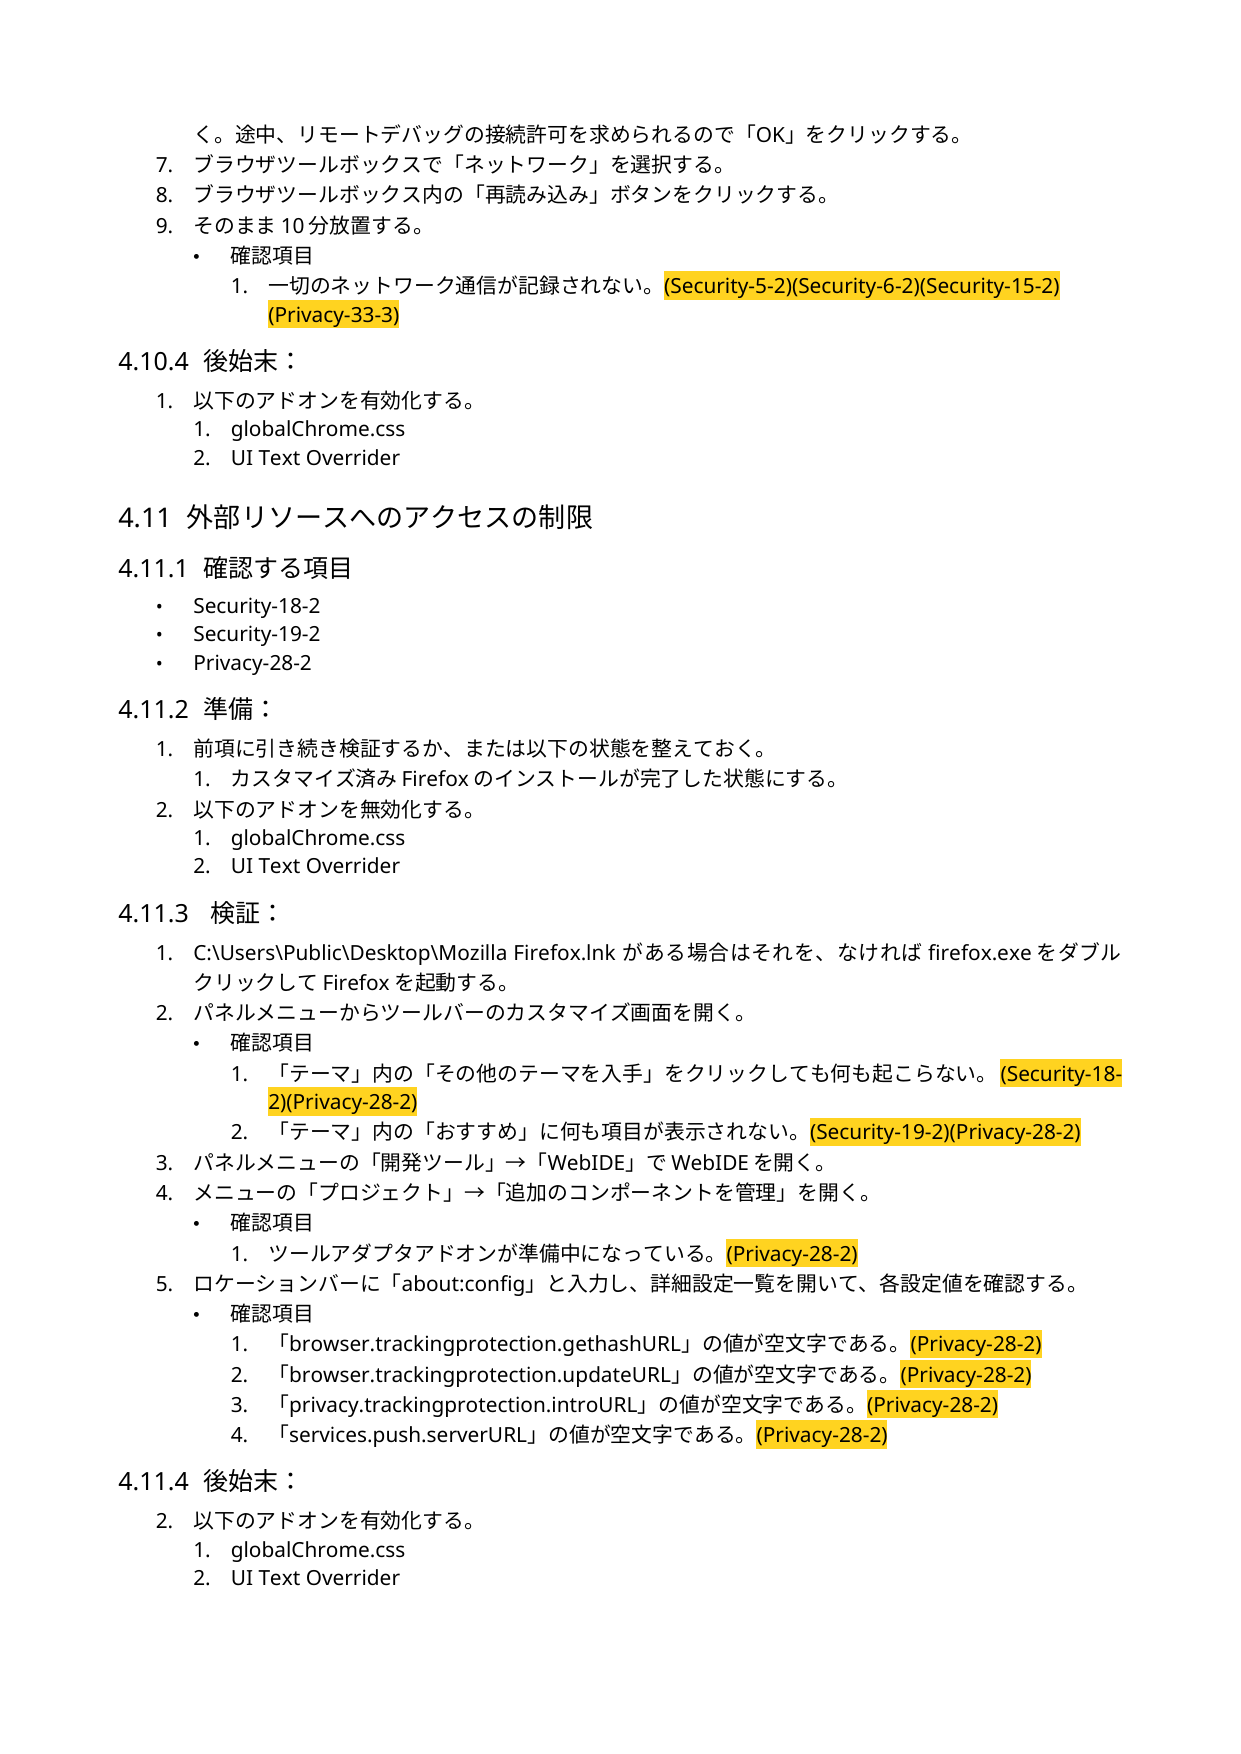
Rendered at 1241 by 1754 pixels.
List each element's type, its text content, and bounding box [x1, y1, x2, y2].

list Privacy-28-2 [156, 648, 1122, 676]
list パネルメニューの「開発ツール」→「WebIDE」でWebIDEを開く。 [156, 1146, 1122, 1176]
list Security-18-2 [156, 591, 1122, 619]
list 「テーマ」内の「その他のテーマを入手」をクリックしても何も起こらない。(Security-18-2)(Privacy-28-2) [231, 1057, 1122, 1116]
list 「privacy.trackingprotection.introURL」の値が空文字である。(Privacy-28-2) [231, 1388, 1122, 1418]
list UI Text Overrider [193, 1563, 1122, 1592]
list globalChrome.css [193, 823, 1122, 852]
subtitle 確認する項目 [118, 548, 1122, 585]
subtitle 後始末： [118, 341, 1122, 378]
list 以下のアドオンを無効化する。 [156, 793, 1122, 823]
list 以下のアドオンを有効化する。 [156, 384, 1122, 414]
list 以下のアドオンを有効化する。 [156, 1504, 1122, 1535]
list 「テーマ」内の「おすすめ」に何も項目が表示されない。(Security-19-2)(Privacy-28-2) [231, 1116, 1122, 1146]
list カスタマイズ済みFirefoxのインストールが完了した状態にする。 [193, 762, 1122, 793]
list 確認項目 [193, 1207, 1122, 1237]
list ツールアダプタアドオンが準備中になっている。(Privacy-28-2) [231, 1237, 1122, 1267]
list 確認項目 [193, 239, 1122, 269]
list ブラウザツールボックス内の「再読み込み」ボタンをクリックする。 [156, 179, 1122, 209]
list 確認項目 [193, 1297, 1122, 1328]
list UI Text Overrider [193, 443, 1122, 471]
list パネルメニューからツールバーのカスタマイズ画面を開く。 [156, 996, 1122, 1027]
list UI Text Overrider [193, 852, 1122, 880]
list 前項に引き続き検証するか、または以下の状態を整えておく。 [156, 732, 1122, 762]
list そのまま10分放置する。 [156, 209, 1122, 239]
subtitle 準備： [118, 689, 1122, 726]
subtitle 後始末： [118, 1462, 1122, 1498]
list globalChrome.css [193, 1535, 1122, 1563]
list 「services.push.serverURL」の値が空文字である。(Privacy-28-2) [231, 1418, 1122, 1449]
subtitle 外部リソースへのアクセスの制限 [118, 496, 1122, 535]
list C:\Users\Public\Desktop\Mozilla Firefox.lnk がある場合はそれを、なければfirefox.exeをダブルクリックしてFirefoxを起動する。 [156, 936, 1122, 996]
list く。途中、リモートデバッグの接続許可を求められるので「OK」をクリックする。 [156, 118, 1122, 148]
list Security-19-2 [156, 619, 1122, 648]
list ロケーションバーに「about:config」と入力し、詳細設定一覧を開いて、各設定値を確認する。 [156, 1267, 1122, 1297]
list 「browser.trackingprotection.updateURL」の値が空文字である。(Privacy-28-2) [231, 1358, 1122, 1388]
list ブラウザツールボックスで「ネットワーク」を選択する。 [156, 148, 1122, 179]
list 「browser.trackingprotection.gethashURL」の値が空文字である。(Privacy-28-2) [231, 1328, 1122, 1358]
list 確認項目 [193, 1027, 1122, 1057]
list 一切のネットワーク通信が記録されない。(Security-5-2)(Security-6-2)(Security-15-2)(Privacy-33-3) [231, 269, 1122, 328]
subtitle 検証： [118, 893, 1122, 929]
list メニューの「プロジェクト」→「追加のコンポーネントを管理」を開く。 [156, 1176, 1122, 1207]
list globalChrome.css [193, 414, 1122, 443]
